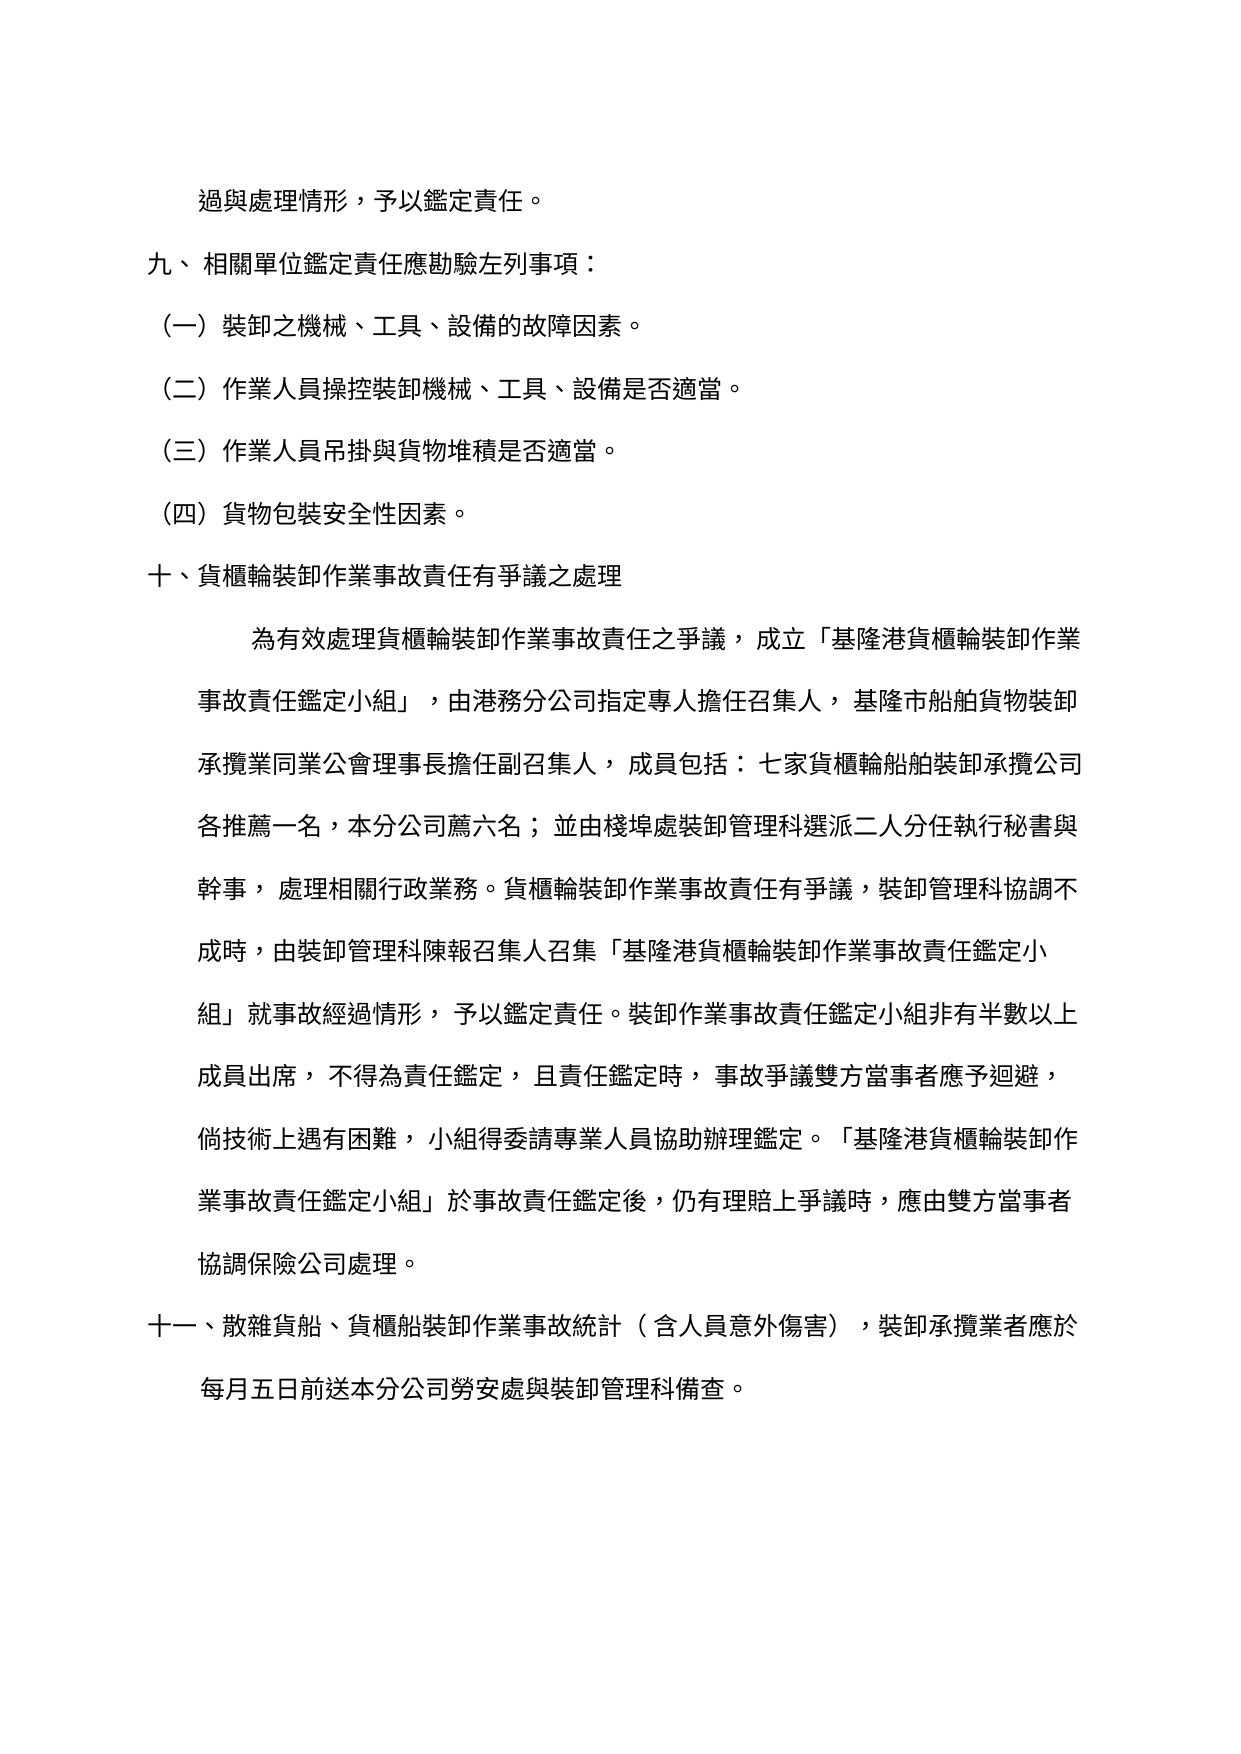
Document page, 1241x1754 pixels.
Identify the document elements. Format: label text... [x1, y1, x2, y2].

text 過與處理情形，予以鑑定責任。 [199, 158, 1092, 221]
text 十一、散雜貨船、貨櫃船裝卸作業事故統計（ 含人員意外傷害），裝卸承攬業者應於每月五日前送本分公司勞安處與裝卸管理科備查。 [148, 1283, 1092, 1408]
text （二）作業人員操控裝卸機械、工具、設備是否適當。 [148, 346, 1092, 408]
text 十、貨櫃輪裝卸作業事故責任有爭議之處理 [148, 533, 1092, 596]
text （一）裝卸之機械、工具、設備的故障因素。 [148, 283, 1092, 346]
text （三）作業人員吊掛與貨物堆積是否適當。 [148, 408, 1092, 471]
text （四）貨物包裝安全性因素。 [148, 471, 1092, 533]
text 九、 相關單位鑑定責任應勘驗左列事項： [148, 221, 1092, 283]
text 為有效處理貨櫃輪裝卸作業事故責任之爭議， 成立「基隆港貨櫃輪裝卸作業事故責任鑑定小組」，由港務分公司指定專人擔任召集人， 基隆市船舶貨物裝卸承攬業同業公會理事長擔任副召集人， 成員包括： 七家貨櫃輪船舶裝卸承攬公司各推薦一名，本分公司薦六名； 並由棧埠處裝卸管理科選派二人分任執行秘書與幹事， 處理相關行政業務。貨櫃輪裝卸作業事故責任有爭議，裝卸管理科協調不成時，由裝卸管理科陳報召集人召集「基隆港貨櫃輪裝卸作業事故責任鑑定小組」就事故經過情形， 予以鑑定責任。裝卸作業事故責任鑑定小組非有半數以上成員出席， 不得為責任鑑定， 且責任鑑定時， 事故爭議雙方當事者應予迴避， 倘技術上遇有困難， 小組得委請專業人員協助辦理鑑定。「基隆港貨櫃輪裝卸作業事故責任鑑定小組」於事故責任鑑定後，仍有理賠上爭議時，應由雙方當事者協調保險公司處理。 [197, 596, 1092, 1283]
